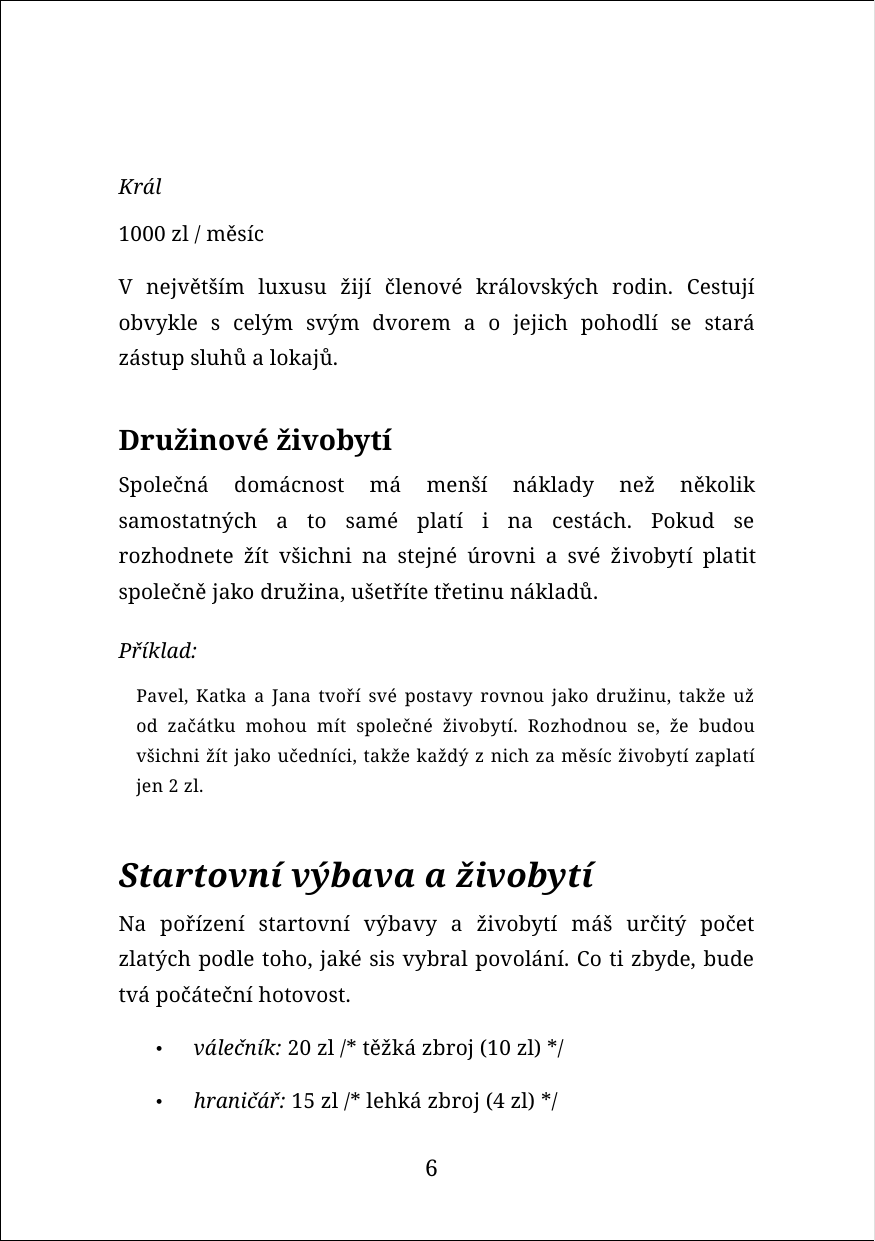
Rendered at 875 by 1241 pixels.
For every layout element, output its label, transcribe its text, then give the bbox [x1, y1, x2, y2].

list válečník: 20 zl /* těžká zbroj (10 zl) */ [156, 1033, 756, 1061]
subtitle Startovní výbava a živobytí [118, 851, 756, 897]
text Král [118, 172, 756, 200]
list hraničář: 15 zl /* lehká zbroj (4 zl) */ [156, 1086, 756, 1114]
text Příklad: [118, 636, 756, 664]
subtitle Družinové živobytí [118, 420, 756, 458]
text V největším luxusu žijí členové královských rodin. Cestují obvykle s celým svým dvorem a o jejich pohodlí se stará zástup sluhů a lokajů. [118, 272, 756, 372]
text Na pořízení startovní výbavy a živobytí máš určitý počet zlatých podle toho, jaké sis vybral povolání. Co ti zbyde, bude tvá počáteční hotovost. [118, 909, 756, 1008]
text Společná domácnost má menší náklady než několik samostatných a to samé platí i na cestách. Pokud se rozhodnete žít všichni na stejné úrovni a své živobytí platit společně jako družina, ušetříte třetinu nákladů. [118, 470, 756, 605]
text 1000 zl / měsíc [118, 219, 756, 247]
text Pavel, Katka a Jana tvoří své postavy rovnou jako družinu, takže už od začátku mohou mít společné živobytí. Rozhodnou se, že budou všichni žít jako učedníci, takže každý z nich za měsíc živobytí zaplatí jen 2 zl. [136, 683, 756, 798]
